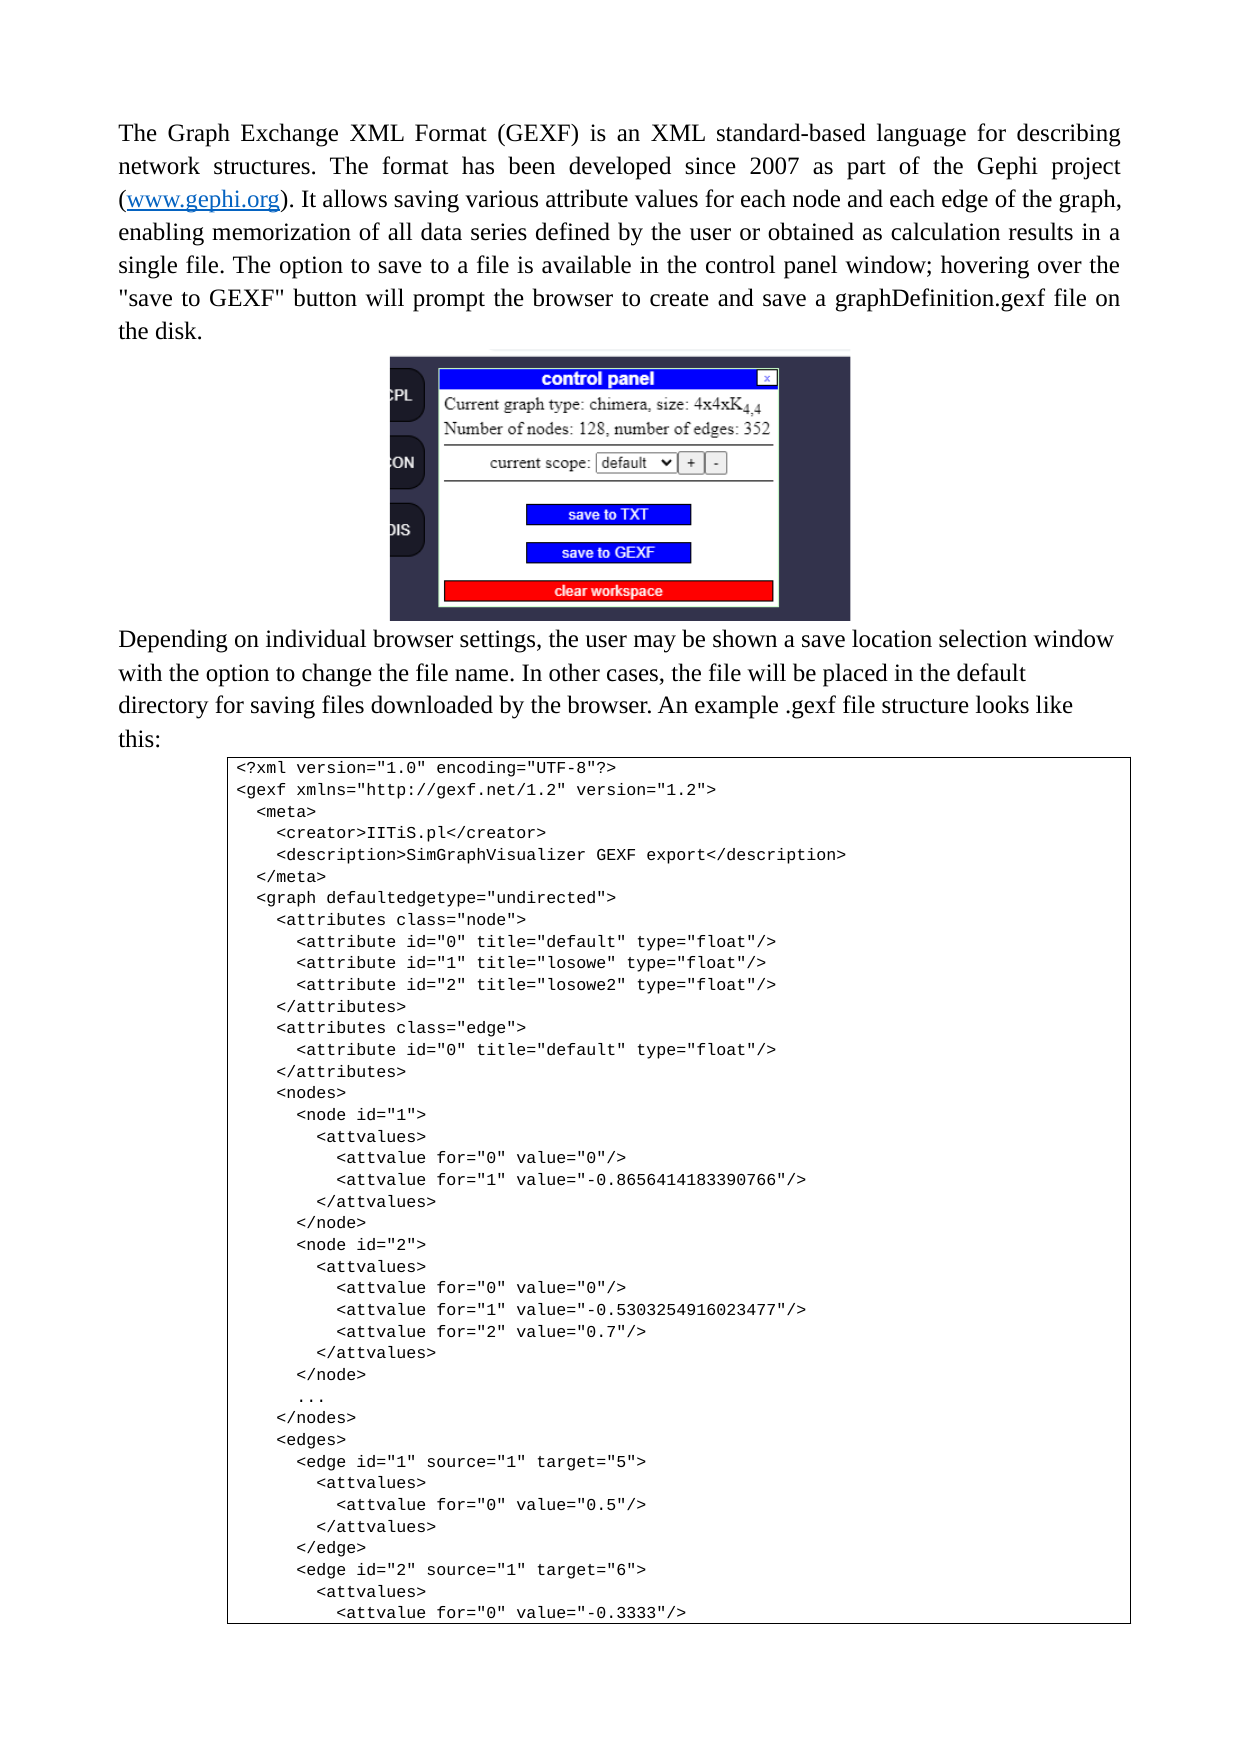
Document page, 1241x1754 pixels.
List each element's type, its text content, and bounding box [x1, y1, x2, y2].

list </node> [228, 1212, 1130, 1233]
list <attribute id="2" title="losowe2" type="float"/> [228, 973, 1130, 995]
list <edge id="2" source="1" target="6"> [228, 1558, 1130, 1580]
list <attribute id="0" title="default" type="float"/> [228, 1038, 1130, 1060]
list <graph defaultedgetype="undirected"> [228, 887, 1130, 908]
list <attvalue for="0" value="0"/> [228, 1147, 1130, 1168]
list <attvalue for="0" value="0.5"/> [228, 1493, 1130, 1515]
list <creator>IITiS.pl</creator> [228, 822, 1130, 843]
list <node id="2"> [228, 1233, 1130, 1255]
list <attvalue for="0" value="0"/> [228, 1277, 1130, 1298]
list <meta> [228, 800, 1130, 822]
picture [389, 349, 851, 621]
list <attvalues> [228, 1580, 1130, 1602]
list </edge> [228, 1537, 1130, 1558]
list </attvalues> [228, 1190, 1130, 1212]
list The Graph Exchange XML Format (GEXF) is an XML standard-based language for describing network structures. The format has been developed since 2007 as part of the Gephi project (www.gephi.org). It allows saving various attribute values for each node and each edge of the graph, enabling memorization of all data series defined by the user or obtained as calculation results in a single file. The option to save to a file is available in the control panel window; hovering over the "save to GEXF" button will prompt the browser to create and save a graphDefinition.gexf file on the disk. [118, 118, 1122, 345]
list <?xml version="1.0" encoding="UTF-8"?> [228, 758, 1130, 778]
list <gexf xmlns="http://gexf.net/1.2" version="1.2"> [228, 778, 1130, 800]
list </attributes> [228, 995, 1130, 1017]
list </attributes> [228, 1060, 1130, 1082]
list <attvalue for="2" value="0.7"/> [228, 1320, 1130, 1342]
list ... [228, 1385, 1130, 1407]
list Depending on individual browser settings, the user may be shown a save location selection window with the option to change the file name. In other cases, the file will be placed in the default directory for saving files downloaded by the browser. An example .gexf file structure looks like this: [118, 624, 1122, 752]
list <edge id="1" source="1" target="5"> [228, 1450, 1130, 1472]
list </attvalues> [228, 1515, 1130, 1537]
list <attvalue for="1" value="-0.5303254916023477"/> [228, 1298, 1130, 1320]
list <attributes class="edge"> [228, 1017, 1130, 1038]
list <description>SimGraphVisualizer GEXF export</description> [228, 843, 1130, 865]
list </attvalues> [228, 1342, 1130, 1363]
list <attvalues> [228, 1255, 1130, 1277]
list <edges> [228, 1428, 1130, 1450]
list <nodes> [228, 1082, 1130, 1103]
list <attvalues> [228, 1125, 1130, 1147]
list <attvalue for="0" value="-0.3333"/> [228, 1602, 1130, 1623]
list <attributes class="node"> [228, 908, 1130, 930]
list </meta> [228, 865, 1130, 887]
list <attribute id="0" title="default" type="float"/> [228, 930, 1130, 952]
list <attvalues> [228, 1472, 1130, 1493]
list </node> [228, 1363, 1130, 1385]
list <node id="1"> [228, 1103, 1130, 1125]
list </nodes> [228, 1407, 1130, 1428]
list <attribute id="1" title="losowe" type="float"/> [228, 952, 1130, 973]
list <attvalue for="1" value="-0.8656414183390766"/> [228, 1168, 1130, 1190]
